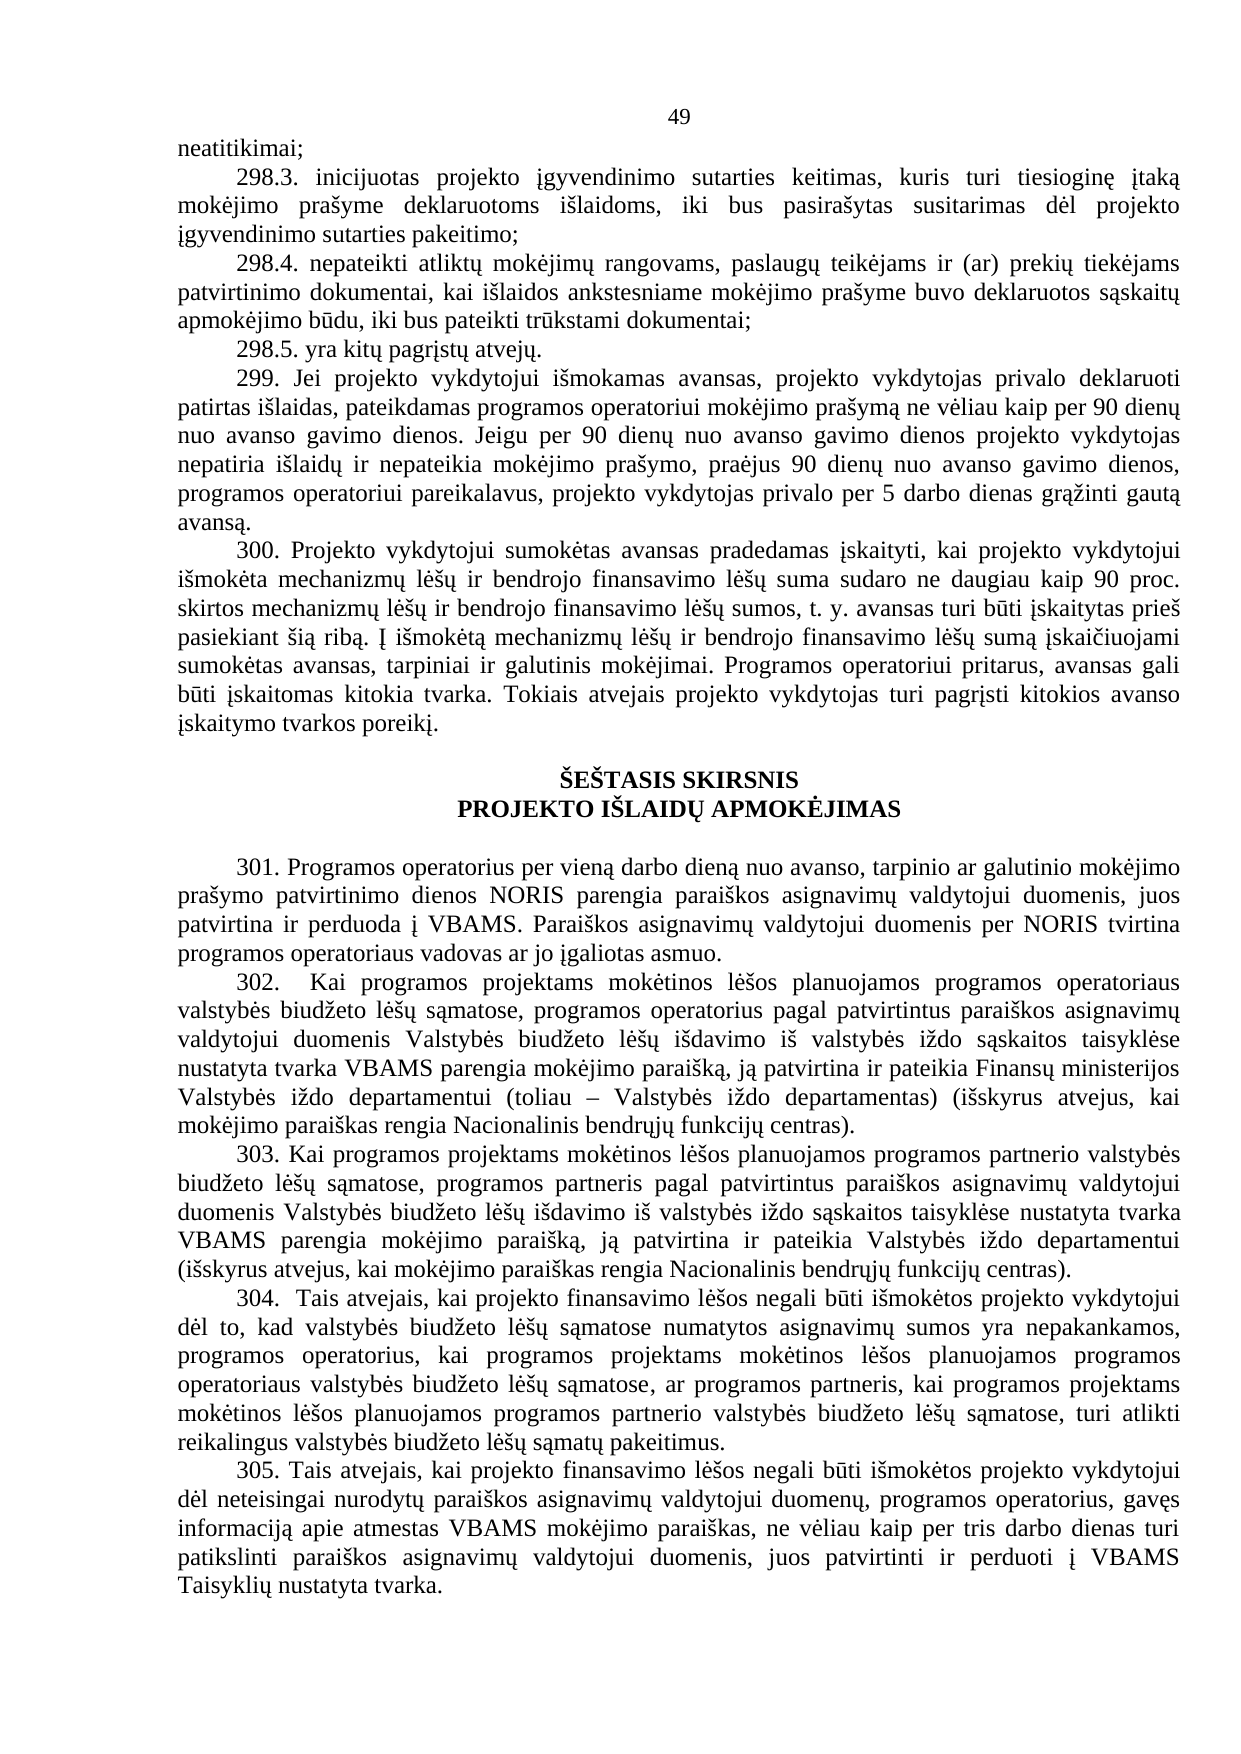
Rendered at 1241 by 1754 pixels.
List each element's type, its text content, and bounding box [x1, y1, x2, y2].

text 302. Kai programos projektams mokėtinos lėšos planuojamos programos operatoriaus valstybės biudžeto lėšų sąmatose, programos operatorius pagal patvirtintus paraiškos asignavimų valdytojui duomenis Valstybės biudžeto lėšų išdavimo iš valstybės iždo sąskaitos taisyklėse nustatyta tvarka VBAMS parengia mokėjimo paraišką, ją patvirtina ir pateikia Finansų ministerijos Valstybės iždo departamentui (toliau – Valstybės iždo departamentas) (išskyrus atvejus, kai mokėjimo paraiškas rengia Nacionalinis bendrųjų funkcijų centras). [177, 967, 1181, 1139]
text 300. Projekto vykdytojui sumokėtas avansas pradedamas įskaityti, kai projekto vykdytojui išmokėta mechanizmų lėšų ir bendrojo finansavimo lėšų suma sudaro ne daugiau kaip 90 proc. skirtos mechanizmų lėšų ir bendrojo finansavimo lėšų sumos, t. y. avansas turi būti įskaitytas prieš pasiekiant šią ribą. Į išmokėtą mechanizmų lėšų ir bendrojo finansavimo lėšų sumą įskaičiuojami sumokėtas avansas, tarpiniai ir galutinis mokėjimai. Programos operatoriui pritarus, avansas gali būti įskaitomas kitokia tvarka. Tokiais atvejais projekto vykdytojas turi pagrįsti kitokios avanso įskaitymo tvarkos poreikį. [177, 535, 1181, 737]
text neatitikimai; [177, 133, 1181, 162]
text 298.5. yra kitų pagrįstų atvejų. [177, 334, 1181, 363]
text 303. Kai programos projektams mokėtinos lėšos planuojamos programos partnerio valstybės biudžeto lėšų sąmatose, programos partneris pagal patvirtintus paraiškos asignavimų valdytojui duomenis Valstybės biudžeto lėšų išdavimo iš valstybės iždo sąskaitos taisyklėse nustatyta tvarka VBAMS parengia mokėjimo paraišką, ją patvirtina ir pateikia Valstybės iždo departamentui (išskyrus atvejus, kai mokėjimo paraiškas rengia Nacionalinis bendrųjų funkcijų centras). [177, 1139, 1181, 1283]
text 299. Jei projekto vykdytojui išmokamas avansas, projekto vykdytojas privalo deklaruoti patirtas išlaidas, pateikdamas programos operatoriui mokėjimo prašymą ne vėliau kaip per 90 dienų nuo avanso gavimo dienos. Jeigu per 90 dienų nuo avanso gavimo dienos projekto vykdytojas nepatiria išlaidų ir nepateikia mokėjimo prašymo, praėjus 90 dienų nuo avanso gavimo dienos, programos operatoriui pareikalavus, projekto vykdytojas privalo per 5 darbo dienas grąžinti gautą avansą. [177, 363, 1181, 535]
text 304. Tais atvejais, kai projekto finansavimo lėšos negali būti išmokėtos projekto vykdytojui dėl to, kad valstybės biudžeto lėšų sąmatose numatytos asignavimų sumos yra nepakankamos, programos operatorius, kai programos projektams mokėtinos lėšos planuojamos programos operatoriaus valstybės biudžeto lėšų sąmatose, ar programos partneris, kai programos projektams mokėtinos lėšos planuojamos programos partnerio valstybės biudžeto lėšų sąmatose, turi atlikti reikalingus valstybės biudžeto lėšų sąmatų pakeitimus. [177, 1283, 1181, 1455]
text PROJEKTO IŠLAIDŲ APMOKĖJIMAS [177, 794, 1181, 823]
text 305. Tais atvejais, kai projekto finansavimo lėšos negali būti išmokėtos projekto vykdytojui dėl neteisingai nurodytų paraiškos asignavimų valdytojui duomenų, programos operatorius, gavęs informaciją apie atmestas VBAMS mokėjimo paraiškas, ne vėliau kaip per tris darbo dienas turi patikslinti paraiškos asignavimų valdytojui duomenis, juos patvirtinti ir perduoti į VBAMS Taisyklių nustatyta tvarka. [177, 1455, 1181, 1599]
text 301. Programos operatorius per vieną darbo dieną nuo avanso, tarpinio ar galutinio mokėjimo prašymo patvirtinimo dienos NORIS parengia paraiškos asignavimų valdytojui duomenis, juos patvirtina ir perduoda į VBAMS. Paraiškos asignavimų valdytojui duomenis per NORIS tvirtina programos operatoriaus vadovas ar jo įgaliotas asmuo. [177, 852, 1181, 967]
text ŠEŠTASIS SKIRSNIS [177, 765, 1181, 794]
text 298.4. nepateikti atliktų mokėjimų rangovams, paslaugų teikėjams ir (ar) prekių tiekėjams patvirtinimo dokumentai, kai išlaidos ankstesniame mokėjimo prašyme buvo deklaruotos sąskaitų apmokėjimo būdu, iki bus pateikti trūkstami dokumentai; [177, 248, 1181, 334]
text 298.3. inicijuotas projekto įgyvendinimo sutarties keitimas, kuris turi tiesioginę įtaką mokėjimo prašyme deklaruotoms išlaidoms, iki bus pasirašytas susitarimas dėl projekto įgyvendinimo sutarties pakeitimo; [177, 162, 1181, 248]
